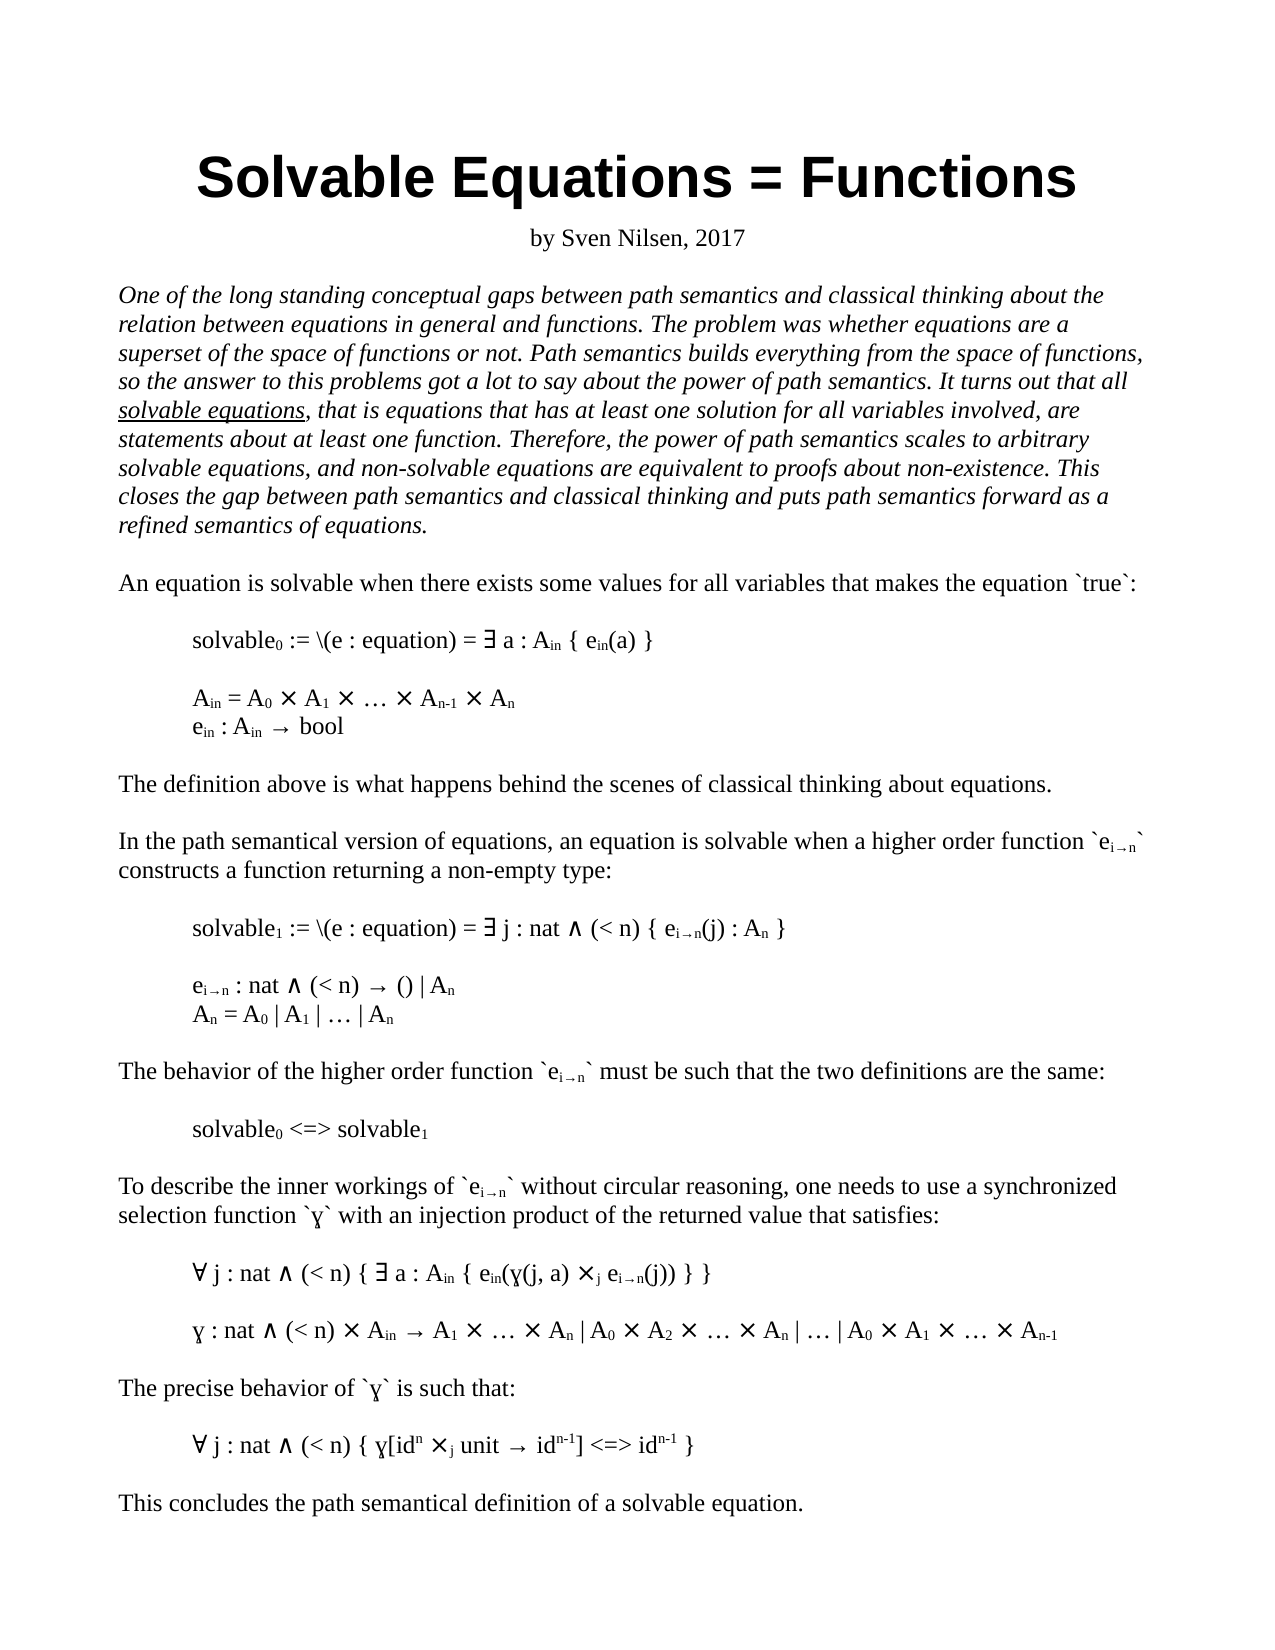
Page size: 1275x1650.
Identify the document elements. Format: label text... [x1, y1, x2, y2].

text ∀ j : nat ∧ (< n) { ɣ[idn ⨯j unit → idn-1] <=> idn-1 } [118, 1430, 1157, 1459]
text ei→n : nat ∧ (< n) → () | An [118, 970, 1157, 999]
text ɣ : nat ∧ (< n) ⨯ Ain → A1 ⨯ … ⨯ An | A0 ⨯ A2 ⨯ … ⨯ An | … | A0 ⨯ A1 ⨯ … ⨯ An-1 [118, 1315, 1157, 1344]
text The definition above is what happens behind the scenes of classical thinking about equations. [118, 769, 1157, 798]
text An equation is solvable when there exists some values for all variables that makes the equation `true`: [118, 568, 1157, 596]
text This concludes the path semantical definition of a solvable equation. [118, 1488, 1157, 1516]
text solvable0 := \(e : equation) = ∃ a : Ain { ein(a) } [118, 625, 1157, 654]
text by Sven Nilsen, 2017 [118, 223, 1157, 251]
text One of the long standing conceptual gaps between path semantics and classical thinking about the relation between equations in general and functions. The problem was whether equations are a superset of the space of functions or not. Path semantics builds everything from the space of functions, so the answer to this problems got a lot to say about the power of path semantics. It turns out that all solvable equations, that is equations that has at least one solution for all variables involved, are statements about at least one function. Therefore, the power of path semantics scales to arbitrary solvable equations, and non-solvable equations are equivalent to proofs about non-existence. This closes the gap between path semantics and classical thinking and puts path semantics forward as a refined semantics of equations. [118, 280, 1157, 539]
text In the path semantical version of equations, an equation is solvable when a higher order function `ei→n` constructs a function returning a non-empty type: [118, 826, 1157, 884]
title Solvable Equations = Functions [118, 143, 1157, 210]
text An = A0 | A1 | … | An [118, 999, 1157, 1028]
text ein : Ain → bool [118, 711, 1157, 740]
text The behavior of the higher order function `ei→n` must be such that the two definitions are the same: [118, 1056, 1157, 1085]
text ∀ j : nat ∧ (< n) { ∃ a : Ain { ein(ɣ(j, a) ⨯j ei→n(j)) } } [118, 1258, 1157, 1286]
text solvable1 := \(e : equation) = ∃ j : nat ∧ (< n) { ei→n(j) : An } [118, 913, 1157, 941]
text Ain = A0 ⨯ A1 ⨯ … ⨯ An-1 ⨯ An [118, 683, 1157, 711]
text The precise behavior of `ɣ` is such that: [118, 1373, 1157, 1401]
text solvable0 <=> solvable1 [118, 1114, 1157, 1143]
text To describe the inner workings of `ei→n` without circular reasoning, one needs to use a synchronized selection function `ɣ` with an injection product of the returned value that satisfies: [118, 1171, 1157, 1229]
